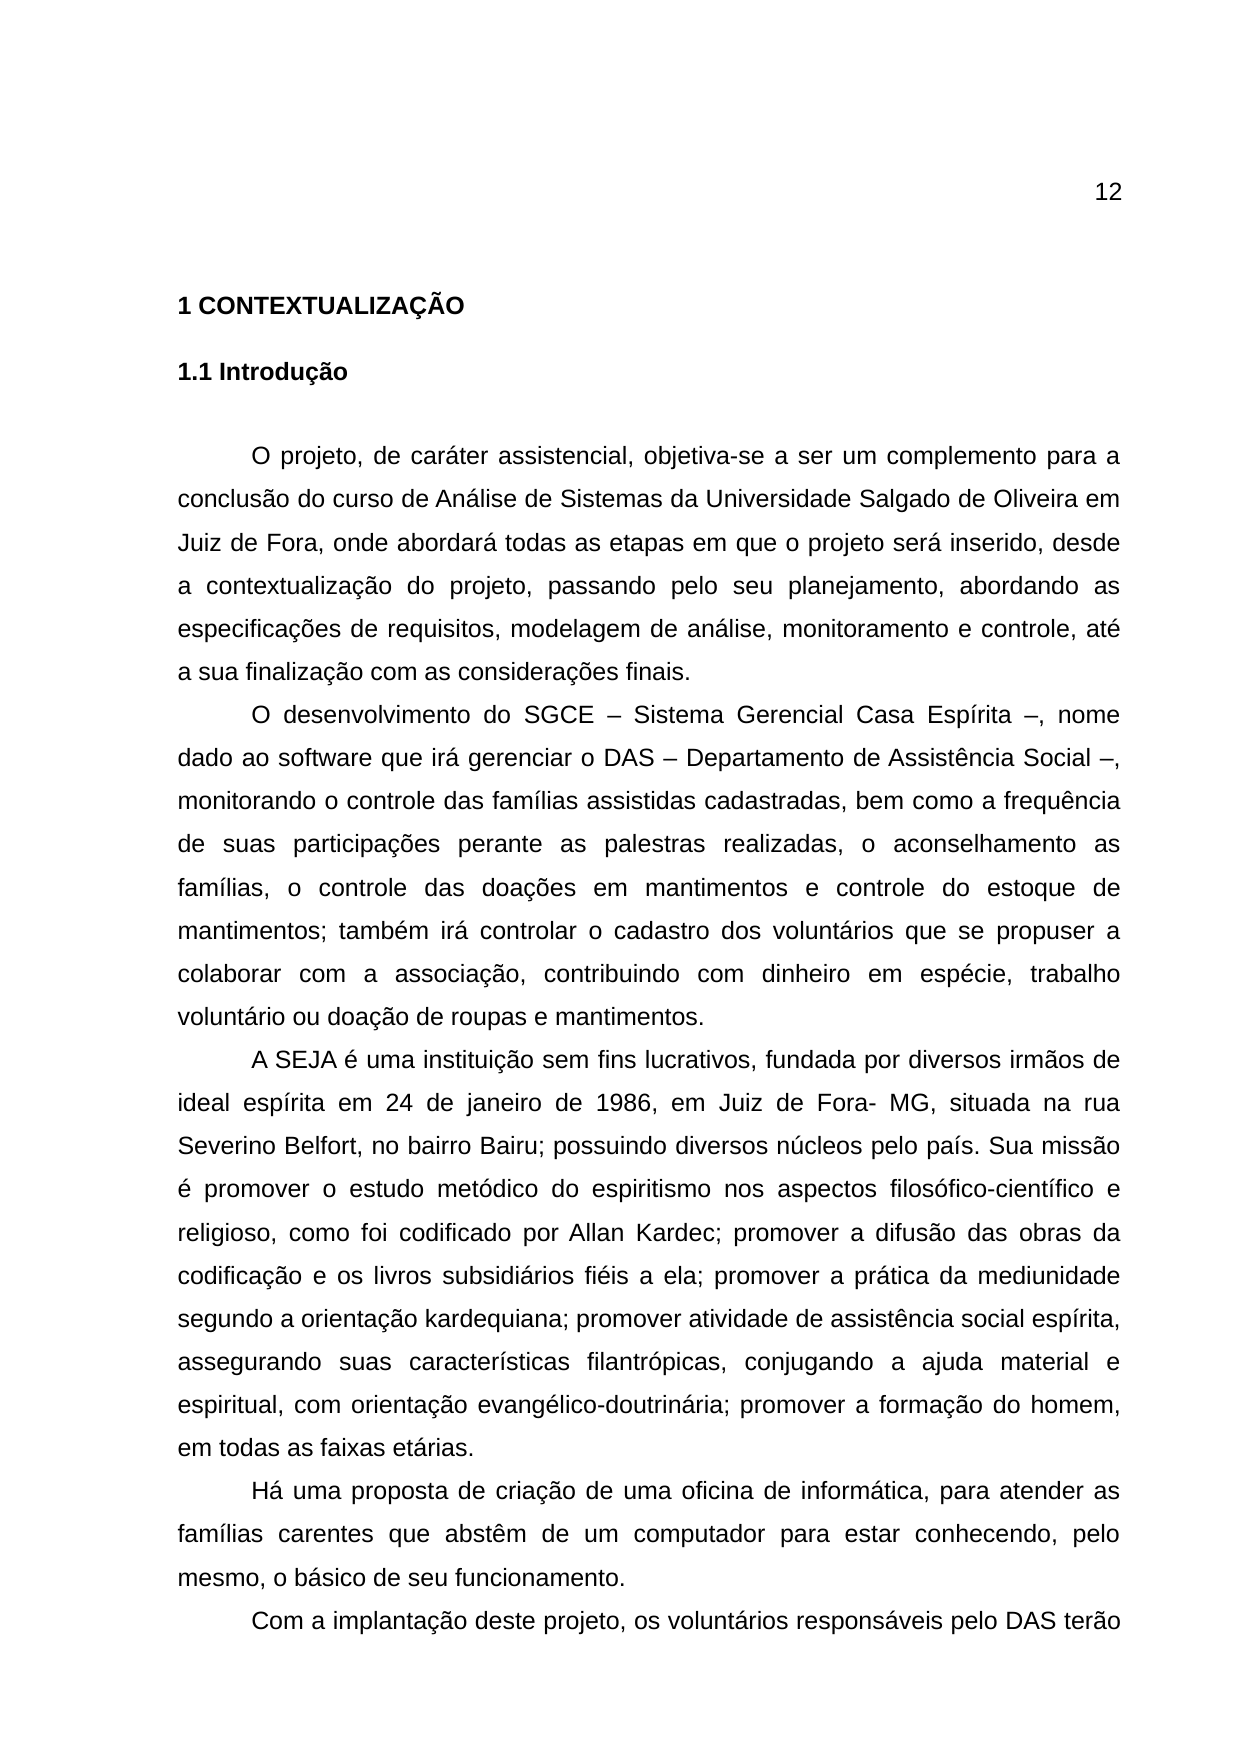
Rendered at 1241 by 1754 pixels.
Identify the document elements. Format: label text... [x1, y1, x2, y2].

text A SEJA é uma instituição sem fins lucrativos, fundada por diversos irmãos de ideal espírita em 24 de janeiro de 1986, em Juiz de Fora- MG, situada na rua Severino Belfort, no bairro Bairu; possuindo diversos núcleos pelo país. Sua missão é promover o estudo metódico do espiritismo nos aspectos filosófico-científico e religioso, como foi codificado por Allan Kardec; promover a difusão das obras da codificação e os livros subsidiários fiéis a ela; promover a prática da mediunidade segundo a orientação kardequiana; promover atividade de assistência social espírita, assegurando suas características filantrópicas, conjugando a ajuda material e espiritual, com orientação evangélico-doutrinária; promover a formação do homem, em todas as faixas etárias. [177, 1045, 1122, 1462]
text O desenvolvimento do SGCE – Sistema Gerencial Casa Espírita –, nome dado ao software que irá gerenciar o DAS – Departamento de Assistência Social –, monitorando o controle das famílias assistidas cadastradas, bem como a frequência de suas participações perante as palestras realizadas, o aconselhamento as famílias, o controle das doações em mantimentos e controle do estoque de mantimentos; também irá controlar o cadastro dos voluntários que se propuser a colaborar com a associação, contribuindo com dinheiro em espécie, trabalho voluntário ou doação de roupas e mantimentos. [177, 700, 1122, 1031]
subtitle 1.1 Introdução [177, 357, 1122, 386]
subtitle 1 CONTEXTUALIZAÇÃO [177, 291, 1122, 319]
text Há uma proposta de criação de uma oficina de informática, para atender as famílias carentes que abstêm de um computador para estar conhecendo, pelo mesmo, o básico de seu funcionamento. [177, 1476, 1122, 1591]
text O projeto, de caráter assistencial, objetiva-se a ser um complemento para a conclusão do curso de Análise de Sistemas da Universidade Salgado de Oliveira em Juiz de Fora, onde abordará todas as etapas em que o projeto será inserido, desde a contextualização do projeto, passando pelo seu planejamento, abordando as especificações de requisitos, modelagem de análise, monitoramento e controle, até a sua finalização com as considerações finais. [177, 441, 1122, 686]
text Com a implantação deste projeto, os voluntários responsáveis pelo DAS terão [177, 1606, 1122, 1634]
